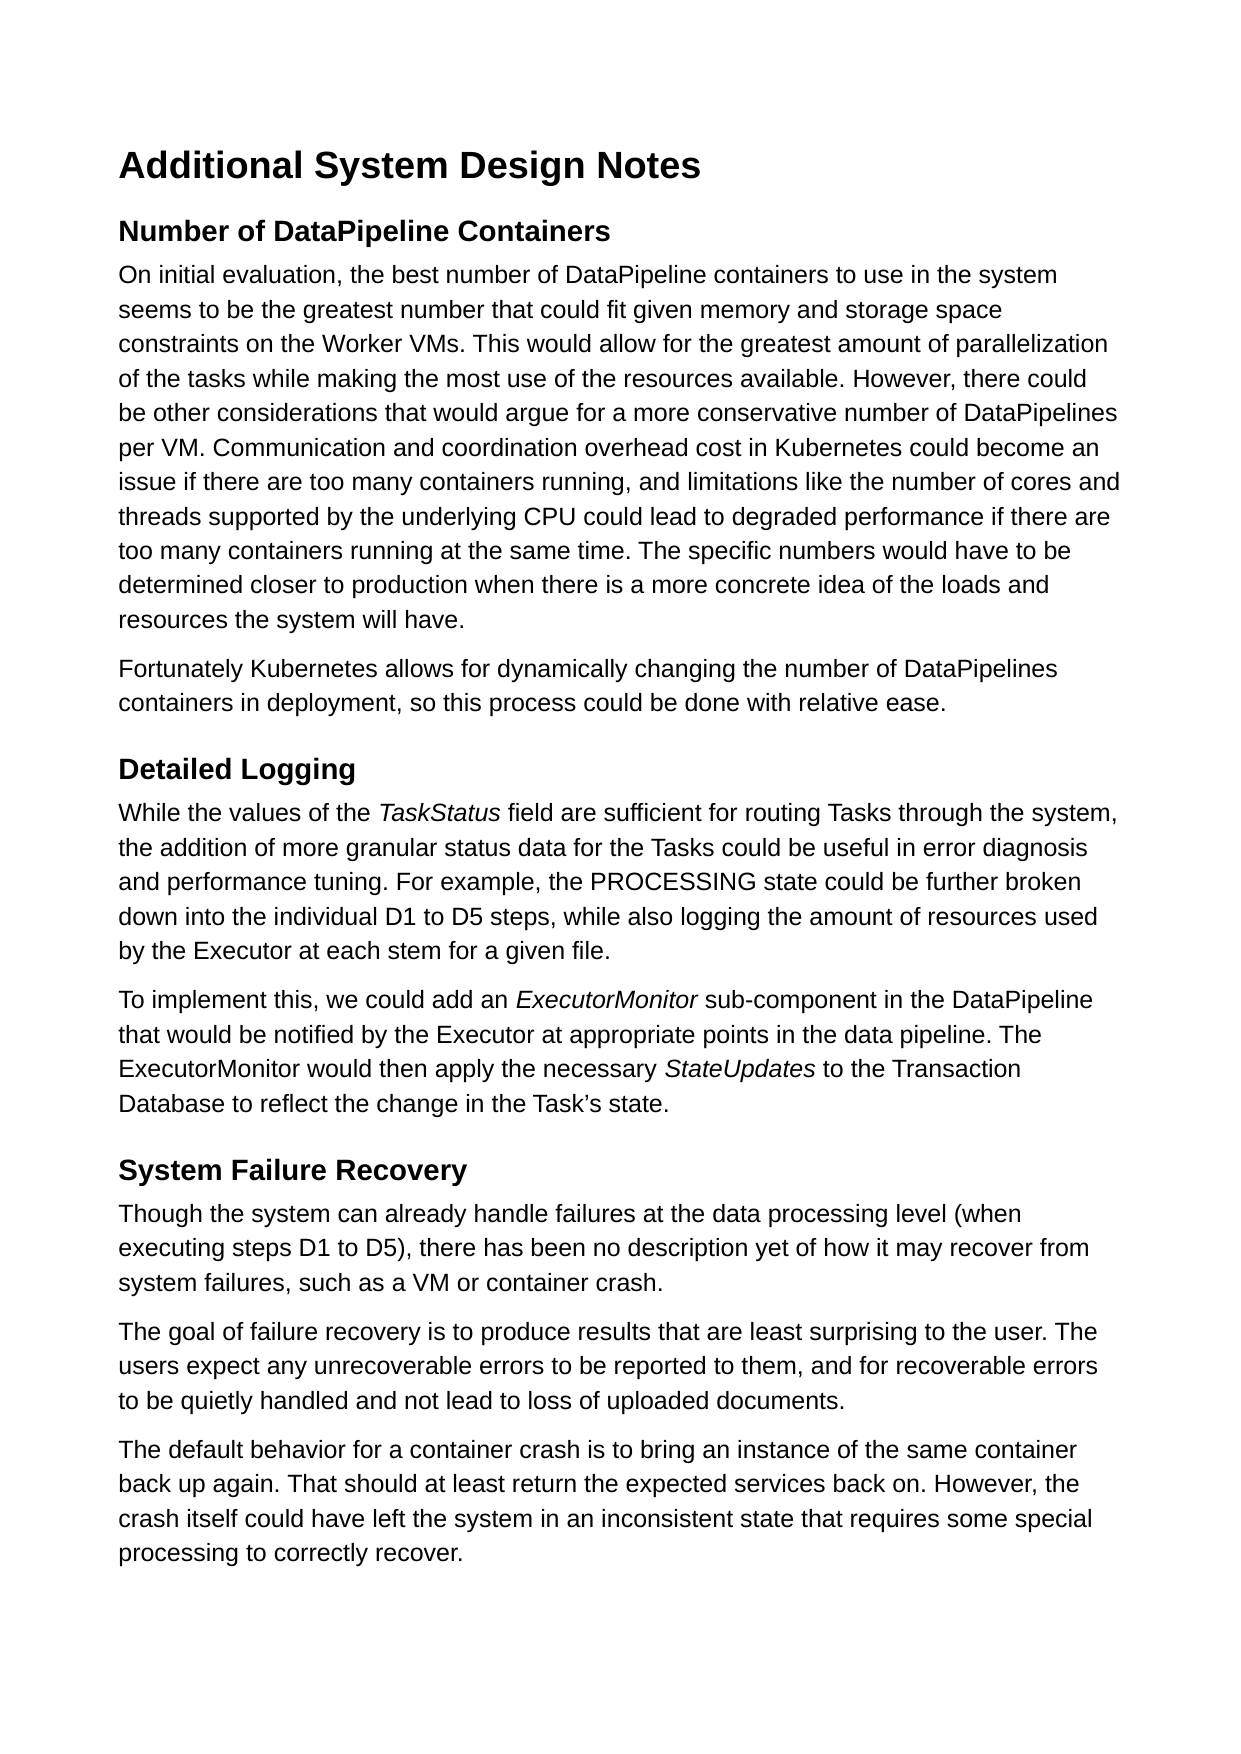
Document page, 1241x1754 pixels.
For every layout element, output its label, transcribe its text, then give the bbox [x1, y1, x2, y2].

text The default behavior for a container crash is to bring an instance of the same container back up again. That should at least return the expected services back on. However, the crash itself could have left the system in an inconsistent state that requires some special processing to correctly recover. [118, 1435, 1122, 1567]
text To implement this, we could add an ExecutorMonitor sub-component in the DataPipeline that would be notified by the Executor at appropriate points in the data pipeline. The ExecutorMonitor would then apply the necessary StateUpdates to the Transaction Database to reflect the change in the Task’s state. [118, 985, 1122, 1117]
text Though the system can already handle failures at the data processing level (when executing steps D1 to D5), there has been no description yet of how it may recover from system failures, such as a VM or container crash. [118, 1199, 1122, 1296]
text The goal of failure recovery is to produce results that are least surprising to the user. The users expect any unrecoverable errors to be reported to them, and for recoverable errors to be quietly handled and not lead to loss of uploaded documents. [118, 1317, 1122, 1414]
text On initial evaluation, the best number of DataPipeline containers to use in the system seems to be the greatest number that could fit given memory and storage space constraints on the Worker VMs. This would allow for the greatest amount of parallelization of the tasks while making the most use of the resources available. However, there could be other considerations that would argue for a more conservative number of DataPipelines per VM. Communication and coordination overhead cost in Kubernetes could become an issue if there are too many containers running, and limitations like the number of cores and threads supported by the underlying CPU could lead to degraded performance if there are too many containers running at the same time. The specific numbers would have to be determined closer to production when there is a more concrete idea of the loads and resources the system will have. [118, 260, 1122, 634]
subtitle Additional System Design Notes [118, 143, 1122, 187]
subtitle Number of DataPipeline Containers [118, 214, 1122, 248]
subtitle System Failure Recovery [118, 1152, 1122, 1186]
text Fortunately Kubernetes allows for dynamically changing the number of DataPipelines containers in deployment, so this process could be done with relative ease. [118, 654, 1122, 717]
subtitle Detailed Logging [118, 752, 1122, 786]
text While the values of the TaskStatus field are sufficient for routing Tasks through the system, the addition of more granular status data for the Tasks could be useful in error diagnosis and performance tuning. For example, the PROCESSING state could be further broken down into the individual D1 to D5 steps, while also logging the amount of resources used by the Executor at each stem for a given file. [118, 798, 1122, 965]
